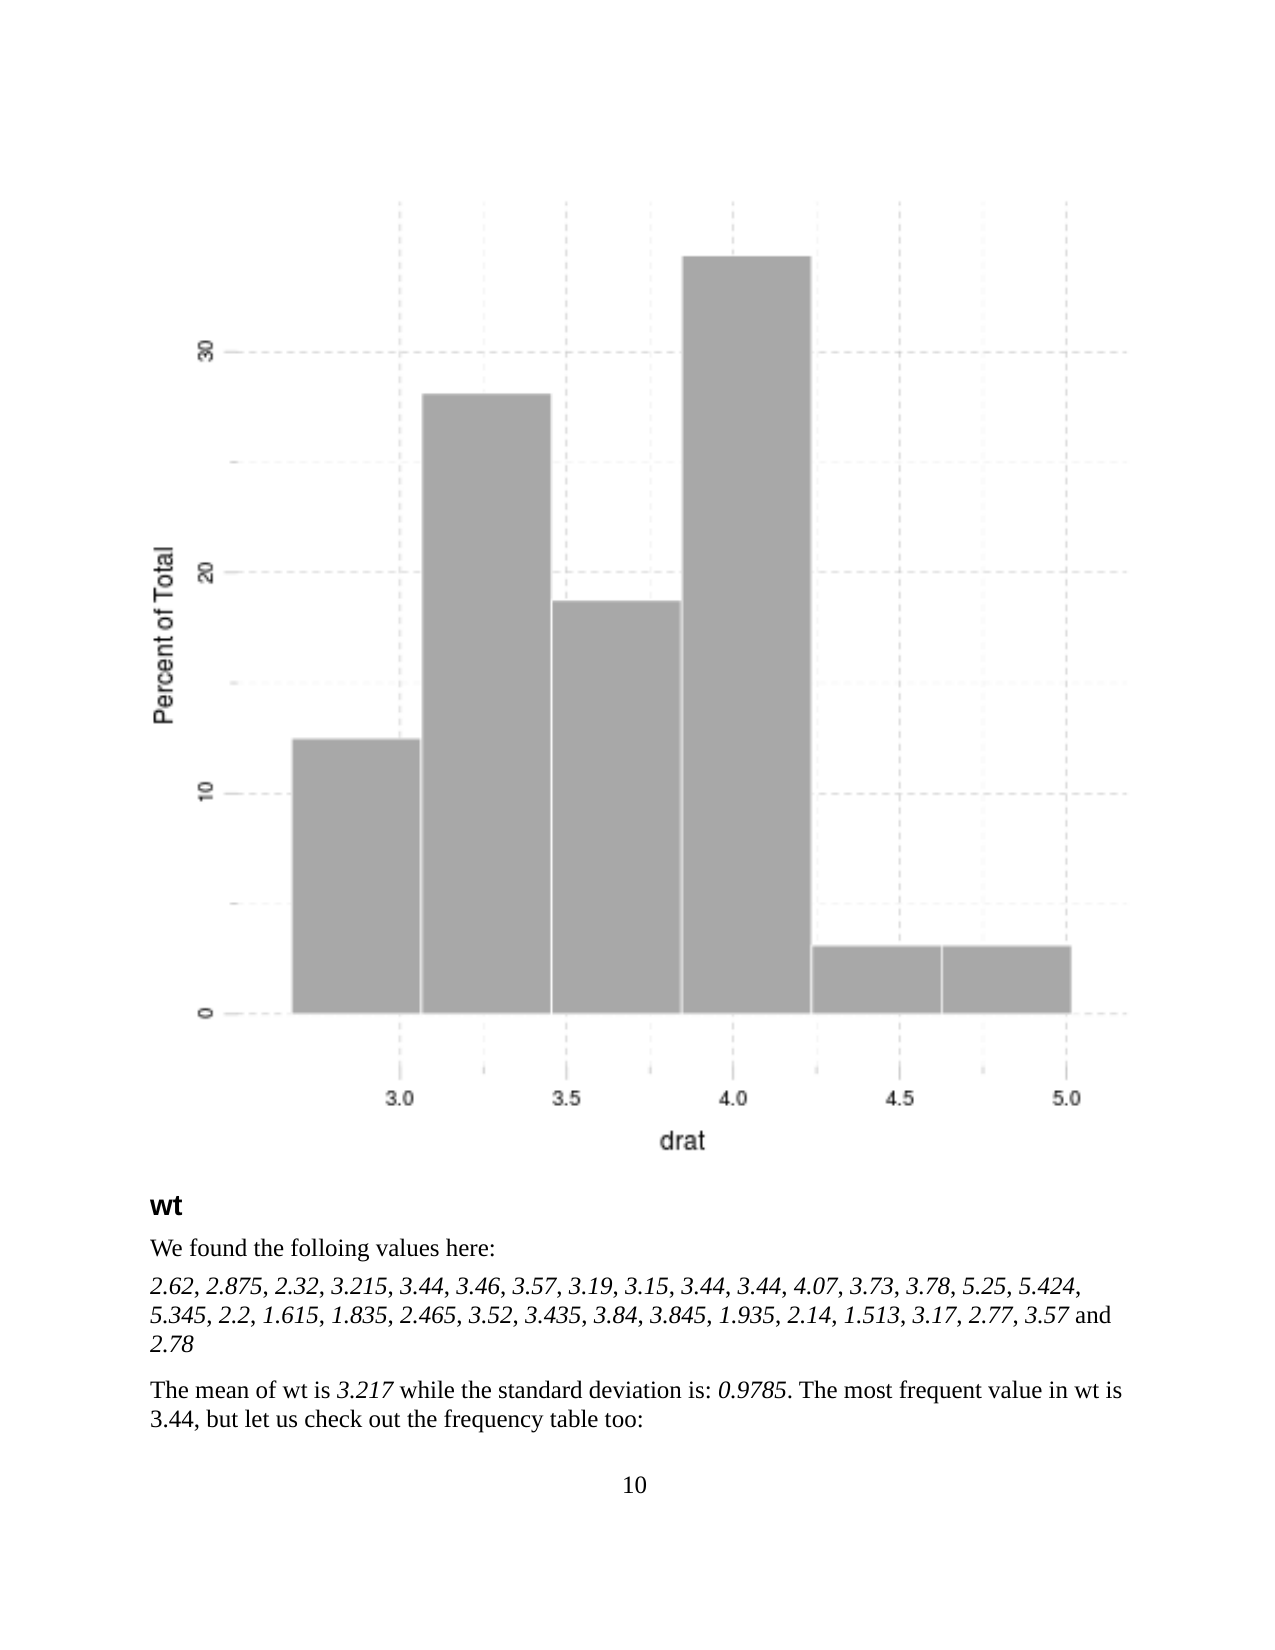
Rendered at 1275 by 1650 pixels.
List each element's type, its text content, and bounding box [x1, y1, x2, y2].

text The mean of wt is 3.217 while the standard deviation is: 0.9785. The most frequent value in wt is 3.44, but let us check out the frequency table too: [150, 1375, 1125, 1433]
subtitle wt [150, 1187, 1125, 1221]
picture [150, 150, 1163, 1163]
text 2.62, 2.875, 2.32, 3.215, 3.44, 3.46, 3.57, 3.19, 3.15, 3.44, 3.44, 4.07, 3.73, 3.78, 5.25, 5.424, 5.345, 2.2, 1.615, 1.835, 2.465, 3.52, 3.435, 3.84, 3.845, 1.935, 2.14, 1.513, 3.17, 2.77, 3.57 and 2.78 [150, 1271, 1125, 1357]
text We found the folloing values here: [150, 1233, 1125, 1262]
